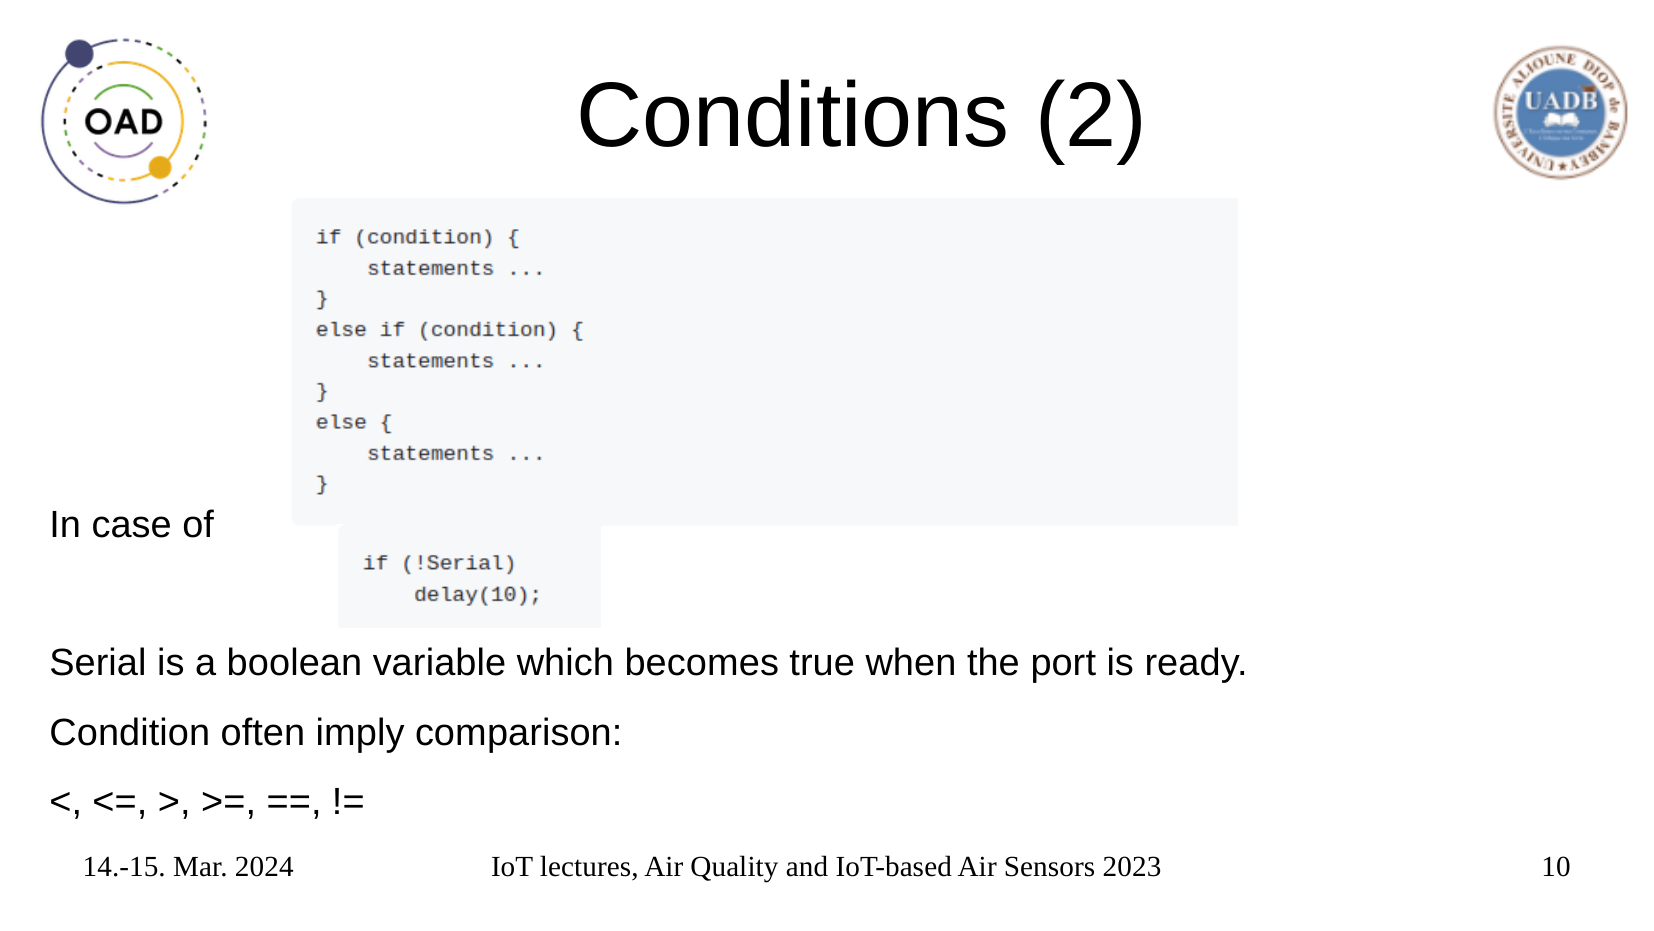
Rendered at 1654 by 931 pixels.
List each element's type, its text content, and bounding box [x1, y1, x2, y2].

picture [0, 24, 242, 225]
picture [259, 192, 1238, 629]
title Conditions (2) [278, 37, 1446, 193]
list In case of Serial is a boolean variable which becomes true when the port is ready. Condition often imply comparison: <, <=, >, >=, ==, != [49, 225, 1538, 826]
picture [1482, 37, 1641, 188]
